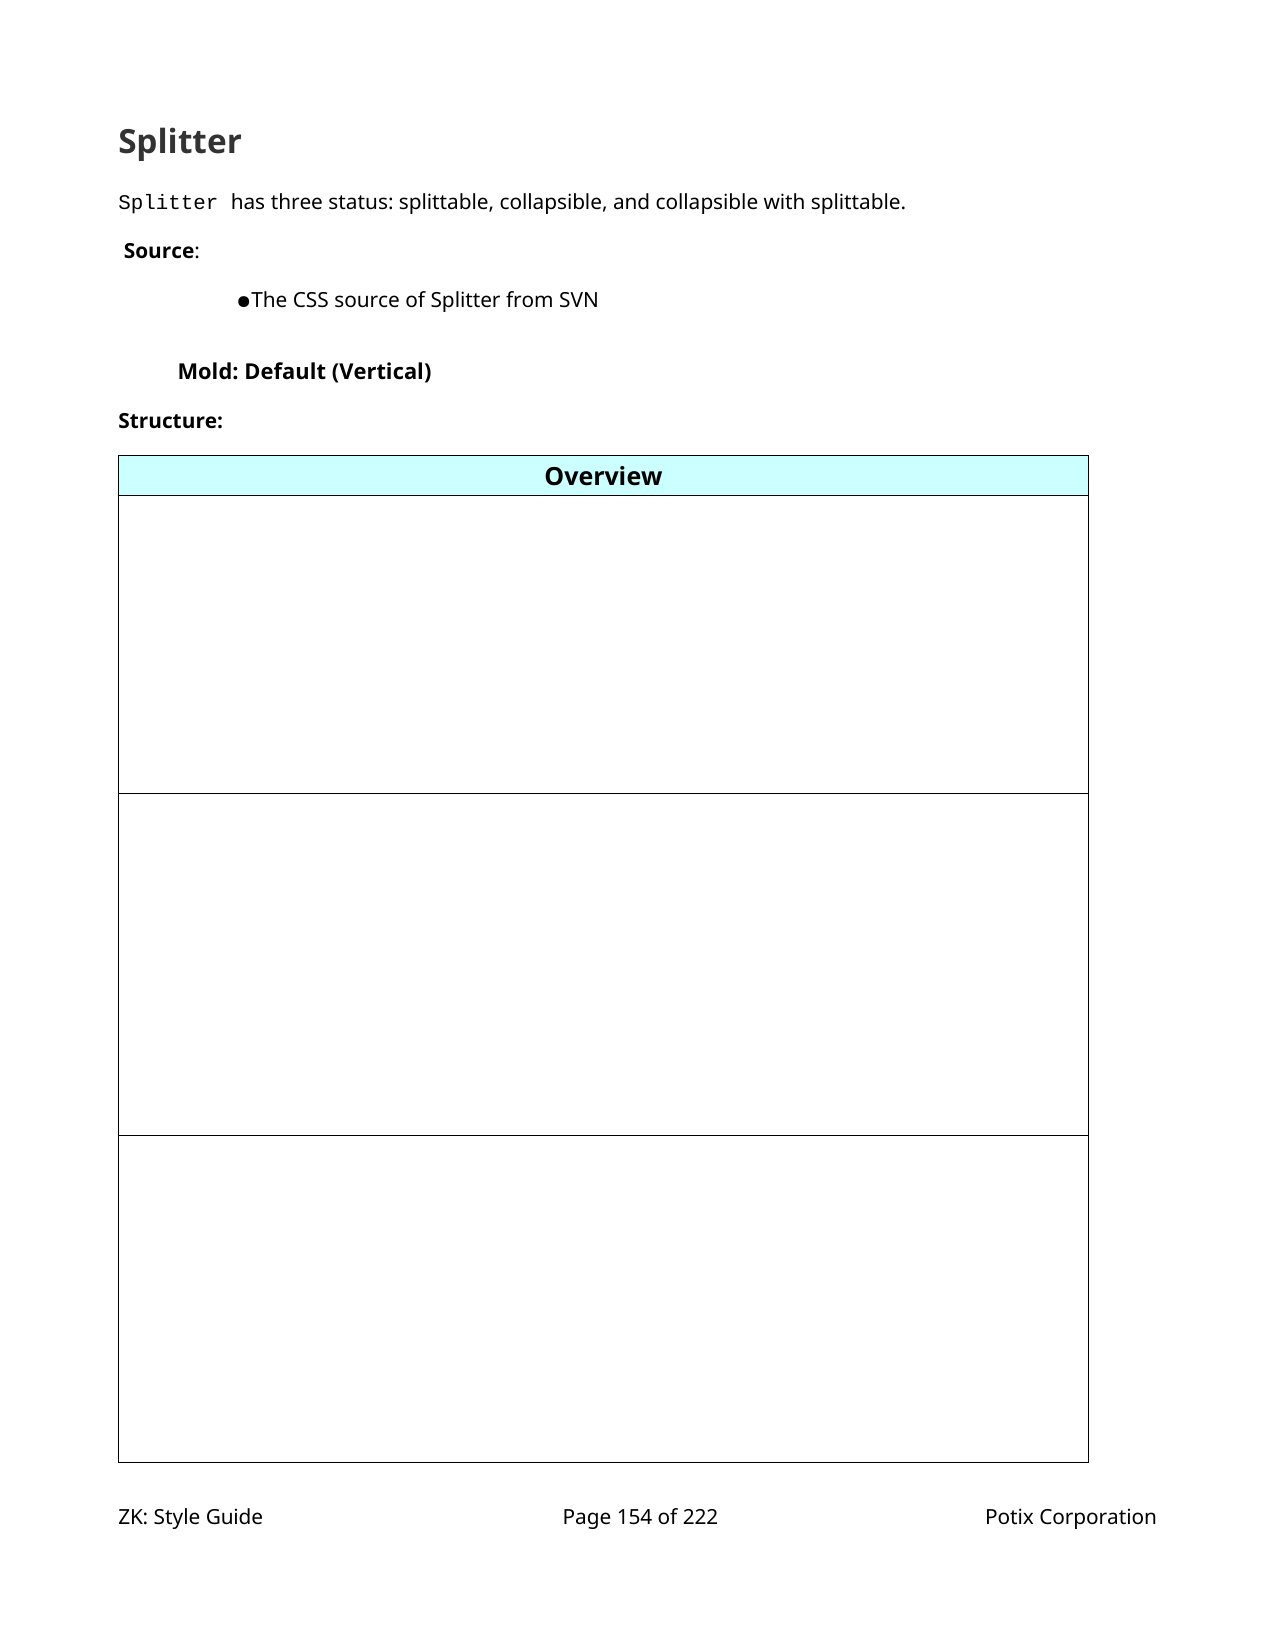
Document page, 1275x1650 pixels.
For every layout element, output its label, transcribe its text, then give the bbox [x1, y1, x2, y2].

table_cell [119, 496, 1088, 793]
text Structure: [118, 406, 1157, 434]
subtitle Mold: Default (Vertical) [177, 356, 1157, 386]
text Source: [118, 236, 1157, 264]
subtitle Splitter [118, 118, 1157, 163]
table_header Overview [119, 456, 1088, 495]
text Splitter has three status: splittable, collapsible, and collapsible with splittable. [118, 187, 1157, 216]
table_cell [119, 794, 1088, 1135]
list The CSS source of Splitter from SVN [236, 285, 1157, 313]
table_cell [119, 1136, 1088, 1462]
